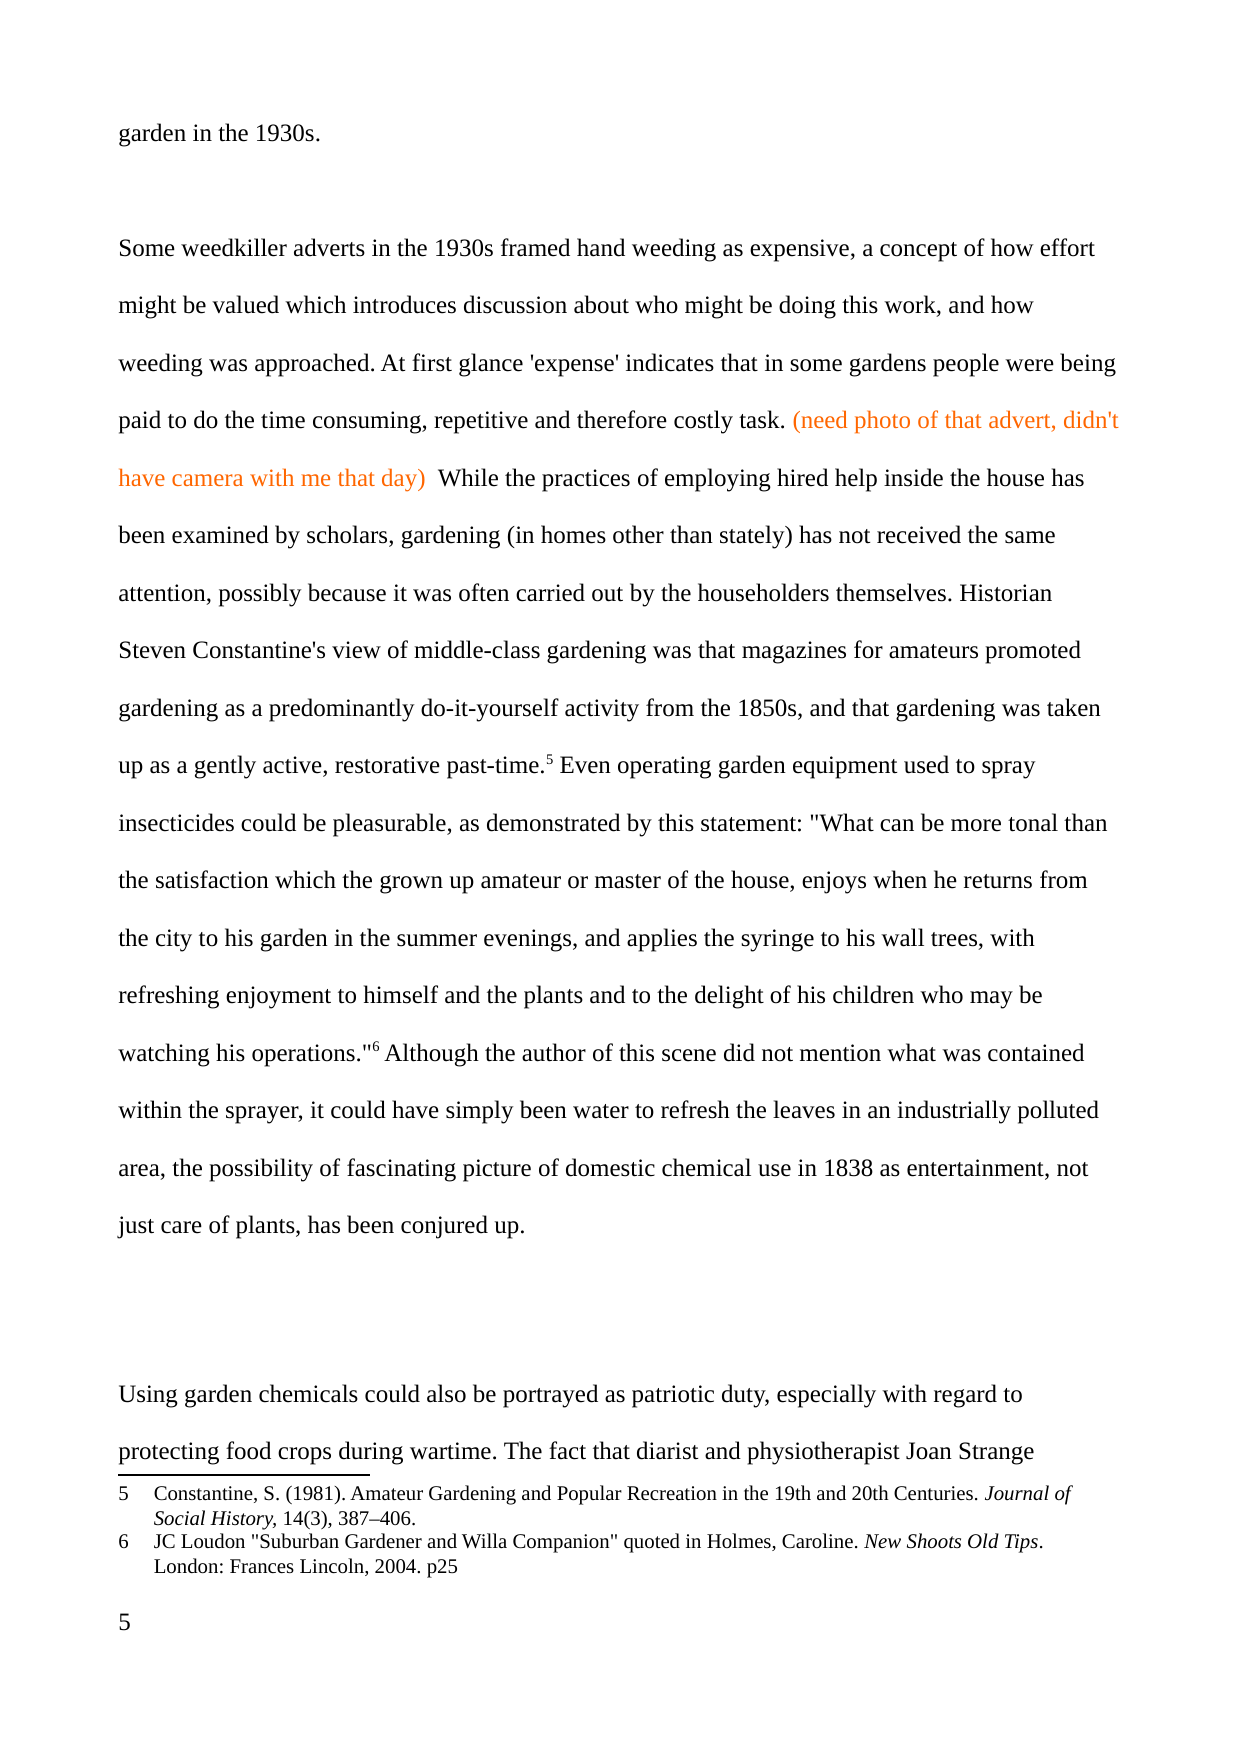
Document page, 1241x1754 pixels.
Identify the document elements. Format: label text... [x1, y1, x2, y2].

text Constantine, S. (1981). Amateur Gardening and Popular Recreation in the 19th and 20th Centuries. Journal of Social History, 14(3), 387–406. [118, 1481, 1122, 1529]
text JC Loudon "Suburban Gardener and Willa Companion" quoted in Holmes, Caroline. New Shoots Old Tips. London: Frances Lincoln, 2004. p25 [118, 1529, 1122, 1578]
text Using garden chemicals could also be portrayed as patriotic duty, especially with regard to protecting food crops during wartime. The fact that diarist and physiotherapist Joan Strange [118, 1379, 1122, 1465]
text garden in the 1930s. [118, 118, 1122, 147]
text Some weedkiller adverts in the 1930s framed hand weeding as expensive, a concept of how effort might be valued which introduces discussion about who might be doing this work, and how weeding was approached. At first glance 'expense' indicates that in some gardens people were being paid to do the time consuming, repetitive and therefore costly task. (need photo of that advert, didn't have camera with me that day) While the practices of employing hired help inside the house has been examined by scholars, gardening (in homes other than stately) has not received the same attention, possibly because it was often carried out by the householders themselves. Historian Steven Constantine's view of middle-class gardening was that magazines for amateurs promoted gardening as a predominantly do-it-yourself activity from the 1850s, and that gardening was taken up as a gently active, restorative past-time. Even operating garden equipment used to spray insecticides could be pleasurable, as demonstrated by this statement: "What can be more tonal than the satisfaction which the grown up amateur or master of the house, enjoys when he returns from the city to his garden in the summer evenings, and applies the syringe to his wall trees, with refreshing enjoyment to himself and the plants and to the delight of his children who may be watching his operations." Although the author of this scene did not mention what was contained within the sprayer, it could have simply been water to refresh the leaves in an industrially polluted area, the possibility of fascinating picture of domestic chemical use in 1838 as entertainment, not just care of plants, has been conjured up. [118, 233, 1122, 1239]
